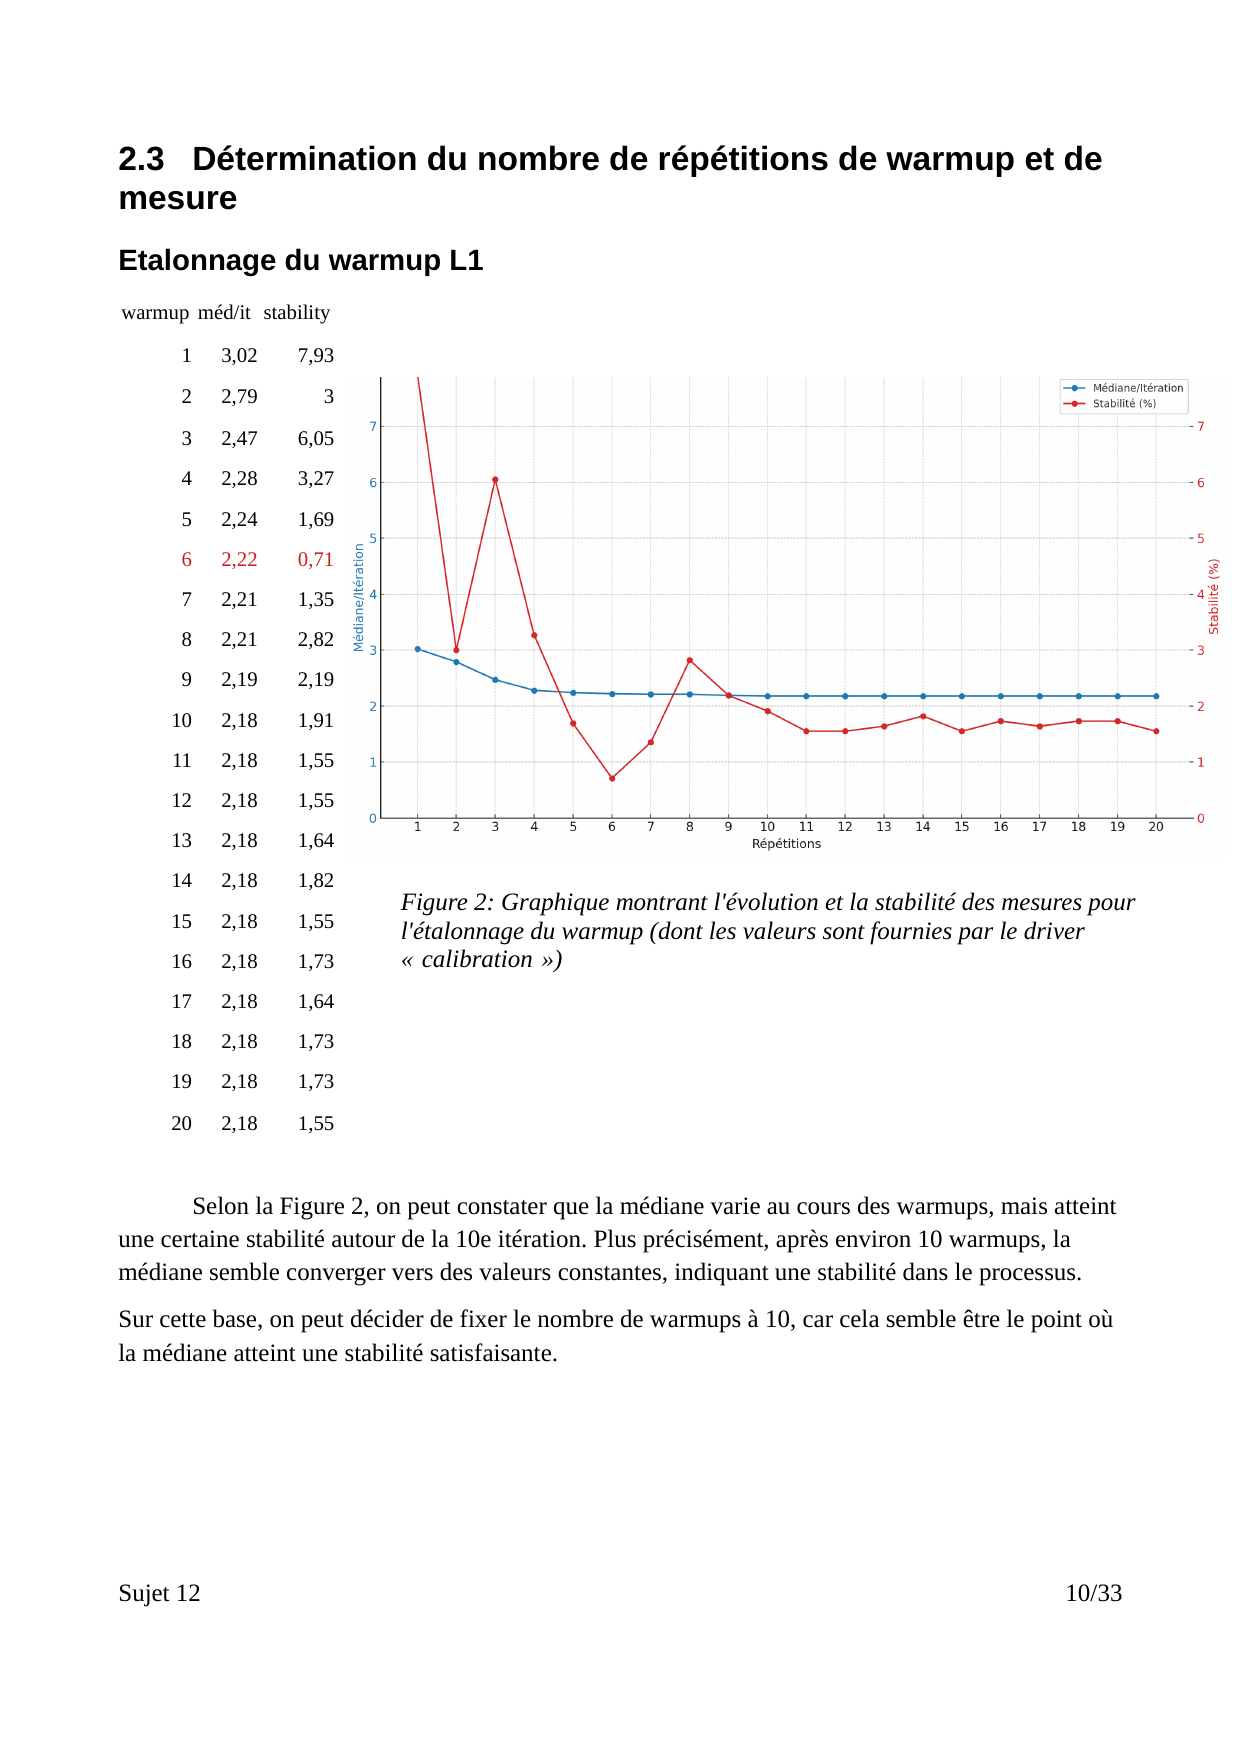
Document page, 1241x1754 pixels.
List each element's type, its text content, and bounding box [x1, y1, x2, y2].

table_cell 1,55 [260, 740, 337, 780]
table_cell 2,18 [195, 820, 260, 860]
table_cell 2,79 [195, 375, 260, 418]
table_cell 2,18 [195, 740, 260, 780]
table_cell 3 [118, 418, 195, 458]
table_cell 1,73 [260, 941, 337, 981]
table_cell 16 [118, 941, 195, 981]
table_cell 1,69 [260, 499, 337, 539]
table_cell 6,05 [260, 418, 337, 458]
table_cell 5 [118, 499, 195, 539]
table_cell 7,93 [260, 335, 337, 375]
table_cell 2,24 [195, 499, 260, 539]
table_cell 1,55 [260, 1102, 337, 1143]
table_cell 11 [118, 740, 195, 780]
table_cell 1,64 [260, 981, 337, 1021]
table_cell 1,91 [260, 700, 337, 740]
table_cell 13 [118, 820, 195, 860]
table_cell 8 [118, 619, 195, 659]
table_cell 3 [260, 375, 337, 418]
table_cell 18 [118, 1021, 195, 1061]
table_cell 7 [118, 579, 195, 619]
table_cell 12 [118, 780, 195, 820]
table_cell 1 [118, 335, 195, 375]
table_cell 2 [118, 375, 195, 418]
table_cell 2,47 [195, 418, 260, 458]
table_cell 2,21 [195, 619, 260, 659]
table_cell 2,18 [195, 941, 260, 981]
table_cell 1,55 [260, 901, 337, 941]
table_cell 2,18 [195, 1102, 260, 1143]
table_cell 3,27 [260, 458, 337, 498]
table_cell 2,28 [195, 458, 260, 498]
table_cell 2,18 [195, 1021, 260, 1061]
table_cell 17 [118, 981, 195, 1021]
table_cell 14 [118, 860, 195, 901]
table_cell 3,02 [195, 335, 260, 375]
table_cell 19 [118, 1061, 195, 1102]
table_cell 2,82 [260, 619, 337, 659]
table_cell 2,21 [195, 579, 260, 619]
table_cell 2,22 [195, 539, 260, 579]
table_cell 1,73 [260, 1021, 337, 1061]
picture [345, 377, 1228, 858]
table_cell 10 [118, 700, 195, 740]
table_cell 4 [118, 458, 195, 498]
table_header stability [260, 290, 337, 334]
table_cell 6 [118, 539, 195, 579]
table_cell 2,18 [195, 860, 260, 901]
text Sur cette base, on peut décider de fixer le nombre de warmups à 10, car cela semble être le point où la médiane atteint une stabilité satisfaisante. [118, 1304, 1122, 1366]
subtitle Etalonnage du warmup L1 [118, 243, 1122, 277]
table_cell 1,35 [260, 579, 337, 619]
table_cell 9 [118, 659, 195, 699]
table_cell 2,19 [195, 659, 260, 699]
table_cell 0,71 [260, 539, 337, 579]
table_cell 2,18 [195, 901, 260, 941]
table_cell 1,73 [260, 1061, 337, 1102]
table_cell 1,64 [260, 820, 337, 860]
table_cell 20 [118, 1102, 195, 1143]
table_header warmup [118, 290, 195, 334]
table_cell 1,55 [260, 780, 337, 820]
table_cell 1,82 [260, 860, 337, 901]
subtitle Détermination du nombre de répétitions de warmup et de mesure [118, 139, 1122, 216]
text Selon la Figure 2, on peut constater que la médiane varie au cours des warmups, mais atteint une certaine stabilité autour de la 10e itération. Plus précisément, après environ 10 warmups, la médiane semble converger vers des valeurs constantes, indiquant une stabilité dans le processus. [118, 1191, 1122, 1286]
table_cell 2,18 [195, 1061, 260, 1102]
table_cell 2,18 [195, 780, 260, 820]
table_cell 2,18 [195, 981, 260, 1021]
table_cell 2,19 [260, 659, 337, 699]
table_cell 2,18 [195, 700, 260, 740]
table_cell 15 [118, 901, 195, 941]
table_header méd/it [195, 290, 260, 334]
table_cell 1,82 [401, 875, 1210, 1013]
